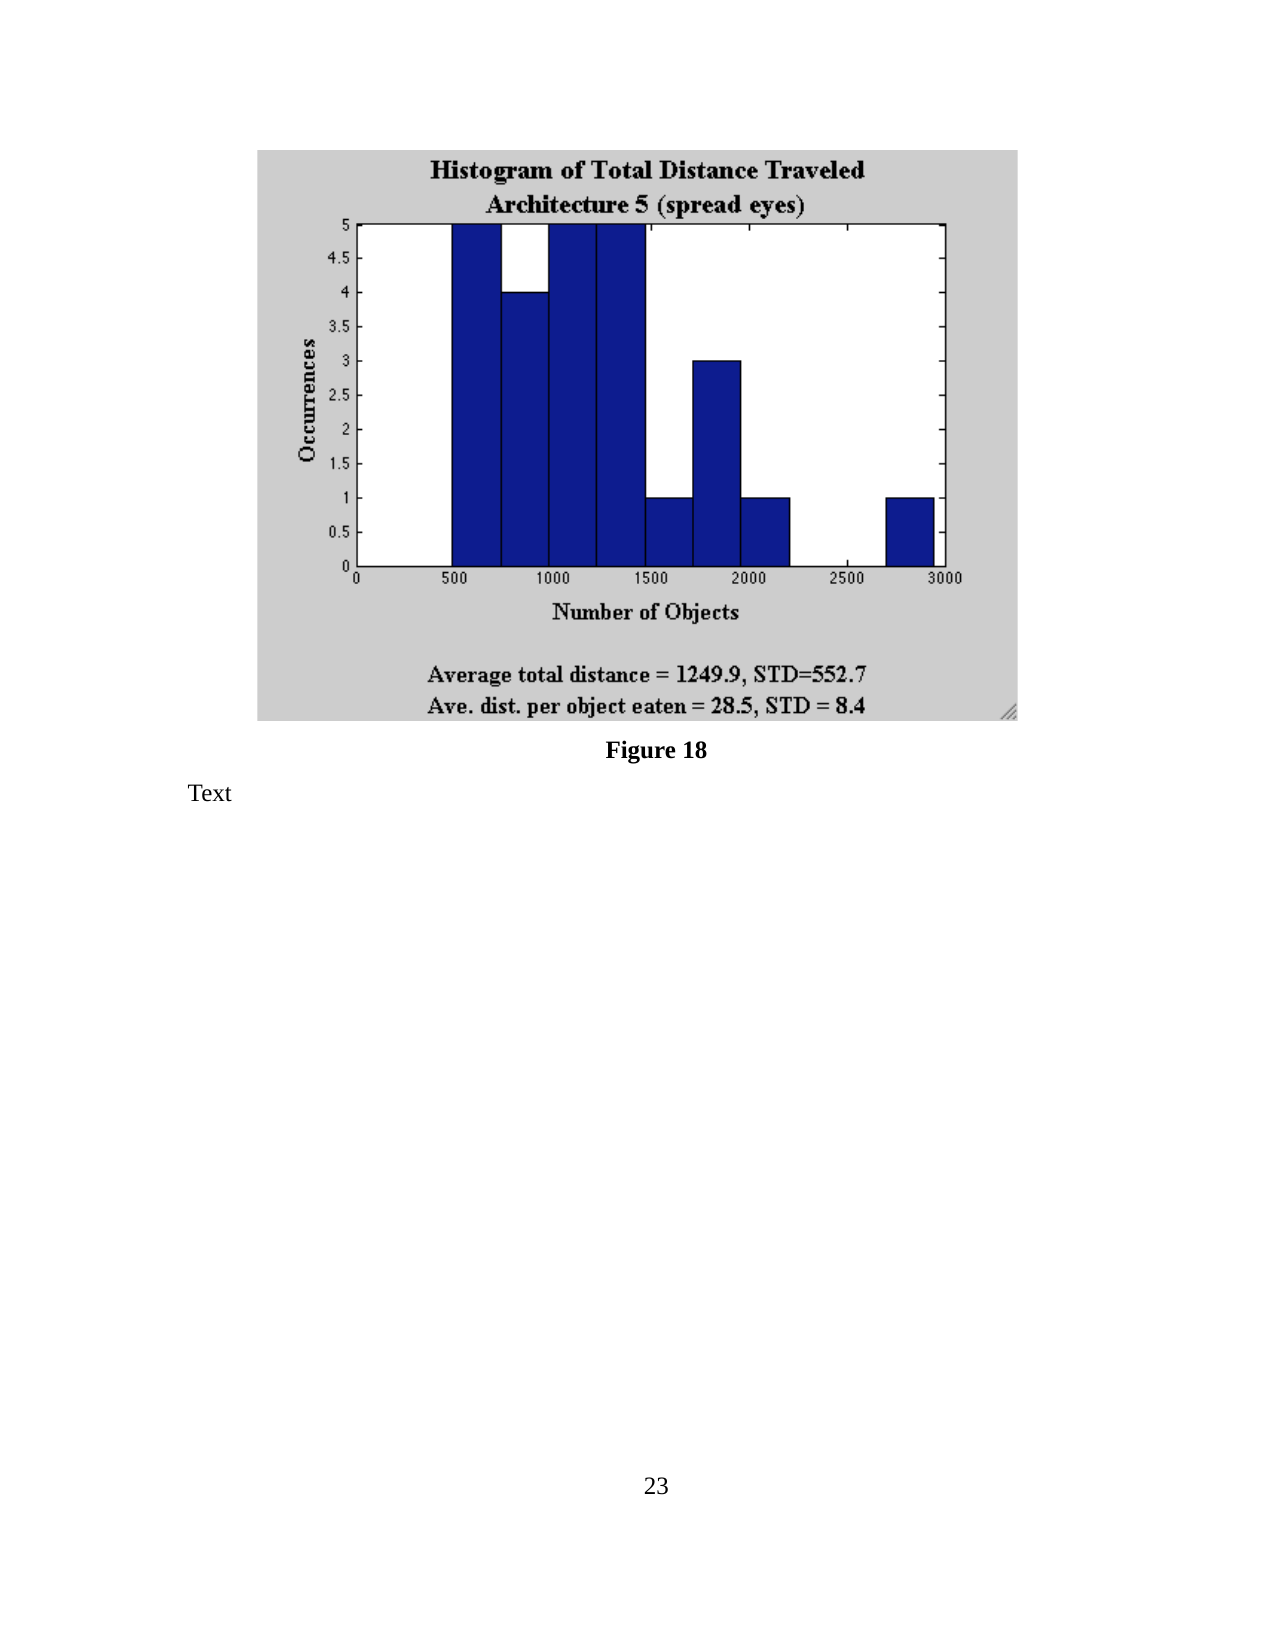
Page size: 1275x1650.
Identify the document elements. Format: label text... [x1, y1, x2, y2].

text Text [150, 721, 1125, 807]
text Figure 18 [257, 721, 1018, 763]
picture [257, 150, 1018, 721]
